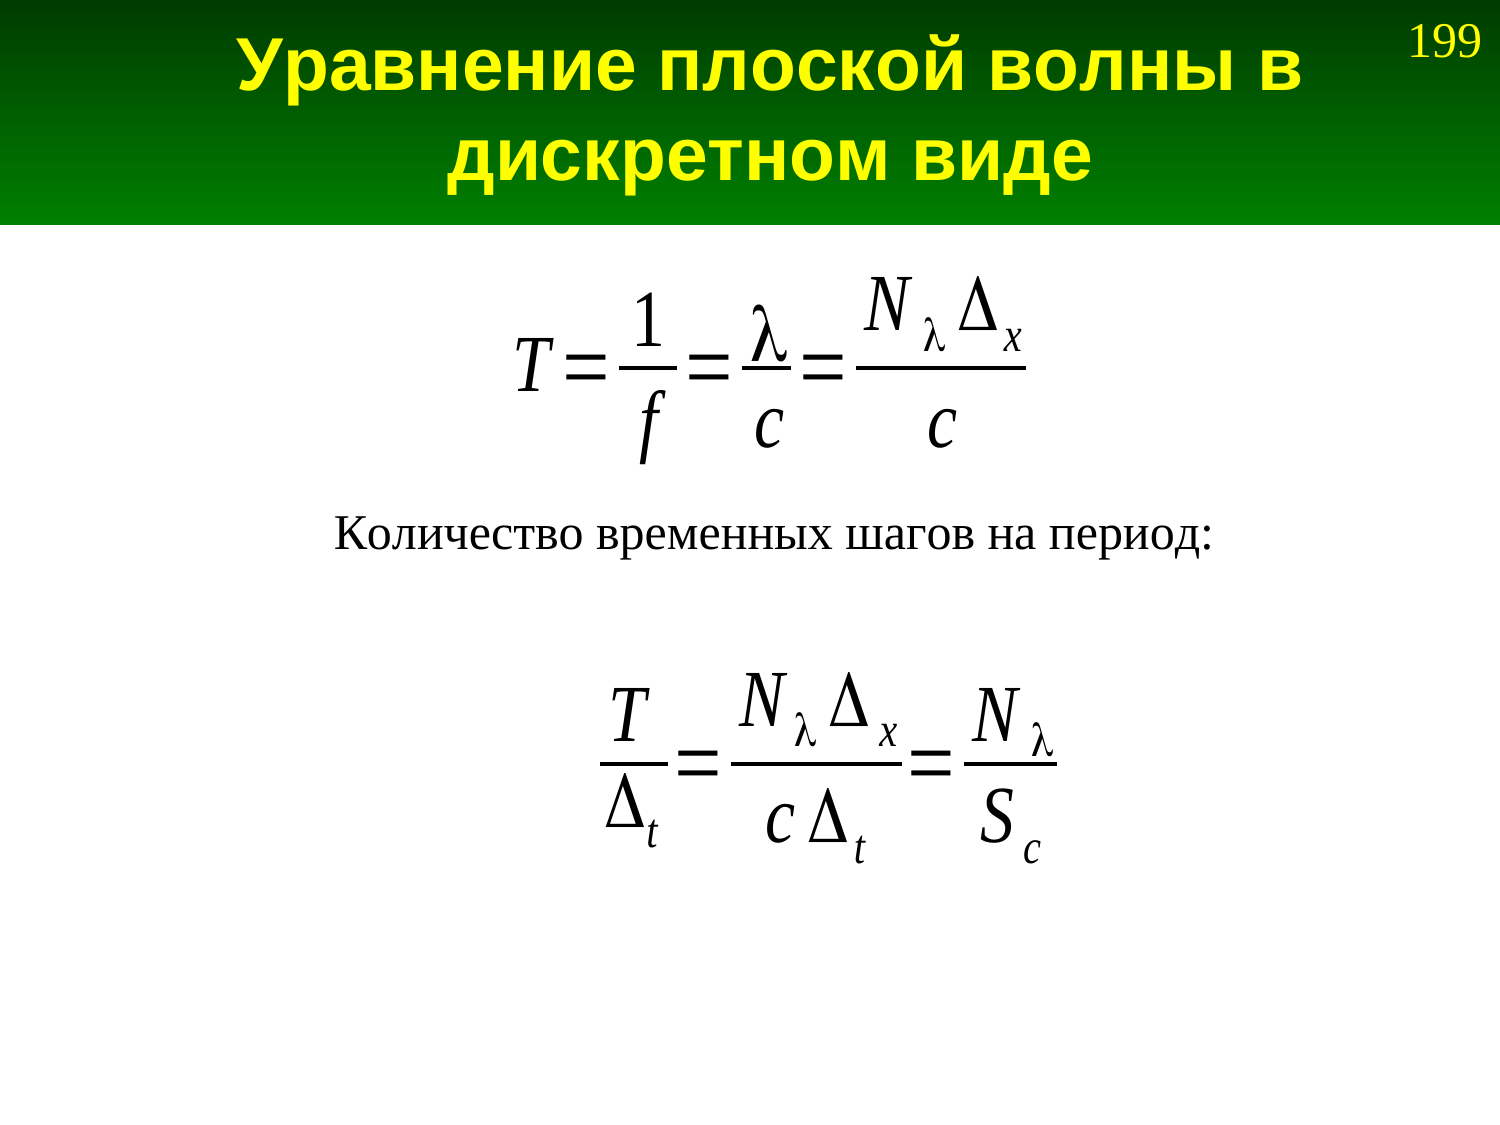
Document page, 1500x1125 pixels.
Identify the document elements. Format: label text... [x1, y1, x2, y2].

title Уравнение плоской волны в дискретном виде [100, 7, 1441, 204]
text_box Количество временных шагов на период: [318, 492, 1230, 567]
chart [496, 259, 1047, 467]
chart [578, 655, 1078, 875]
